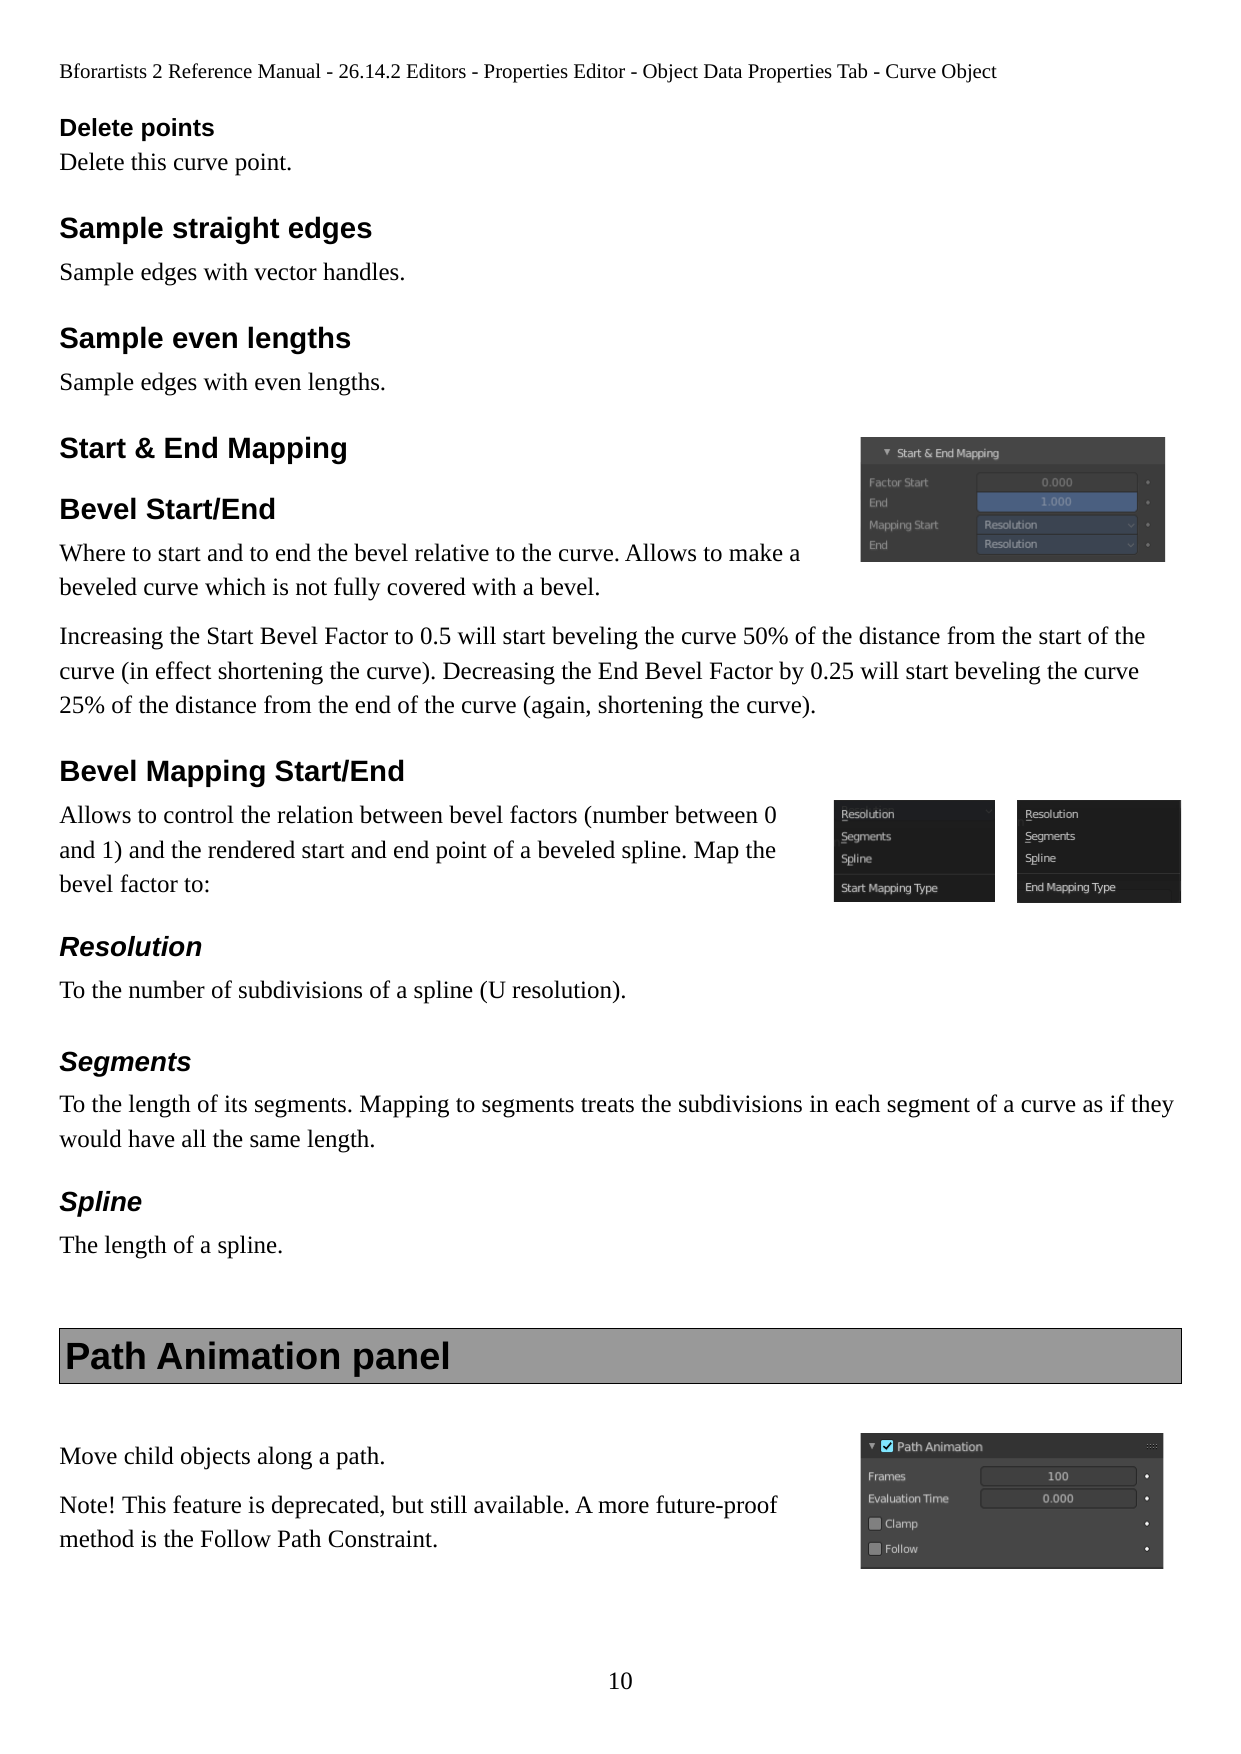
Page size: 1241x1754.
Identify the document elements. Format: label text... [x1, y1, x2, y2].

subtitle Bevel Mapping Start/End [59, 754, 1181, 788]
text Sample edges with even lengths. [59, 367, 1181, 396]
subtitle Start & End Mapping [59, 431, 1181, 464]
picture [1017, 800, 1182, 903]
subtitle Sample even lengths [59, 321, 1181, 355]
subtitle Sample straight edges [59, 211, 1181, 245]
picture [833, 800, 995, 902]
subtitle [1166, 492, 1181, 525]
subtitle Bevel Start/End [59, 492, 860, 525]
text Where to start and to end the bevel relative to the curve. Allows to make a beveled curve which is not fully covered with a bevel. [59, 538, 1181, 601]
subtitle Spline [59, 1186, 1181, 1217]
text Move child objects along a path. [59, 1441, 860, 1470]
table_header Path Animation panel [60, 1329, 1181, 1383]
text To the number of subdivisions of a spline (U resolution). [59, 975, 1181, 1004]
subtitle Delete points [59, 113, 1181, 141]
subtitle Resolution [59, 931, 1181, 963]
picture [860, 1433, 1164, 1569]
text Delete this curve point. [59, 147, 1181, 176]
text The length of a spline. [59, 1230, 1181, 1259]
text To the length of its segments. Mapping to segments treats the subdivisions in each segment of a curve as if they would have all the same length. [59, 1089, 1181, 1153]
text Note! This feature is deprecated, but still available. A more future-proof method is the Follow Path Constraint. [59, 1490, 860, 1553]
picture [860, 437, 1166, 562]
subtitle Segments [59, 1045, 1181, 1077]
text Allows to control the relation between bevel factors (number between 0 and 1) and the rendered start and end point of a beveled spline. Map the bevel factor to: [59, 800, 833, 898]
text Increasing the Start Bevel Factor to 0.5 will start beveling the curve 50% of the distance from the start of the curve (in effect shortening the curve). Decreasing the End Bevel Factor by 0.25 will start beveling the curve 25% of the distance from the end of the curve (again, shortening the curve). [59, 621, 1181, 719]
text Sample edges with vector handles. [59, 257, 1181, 286]
